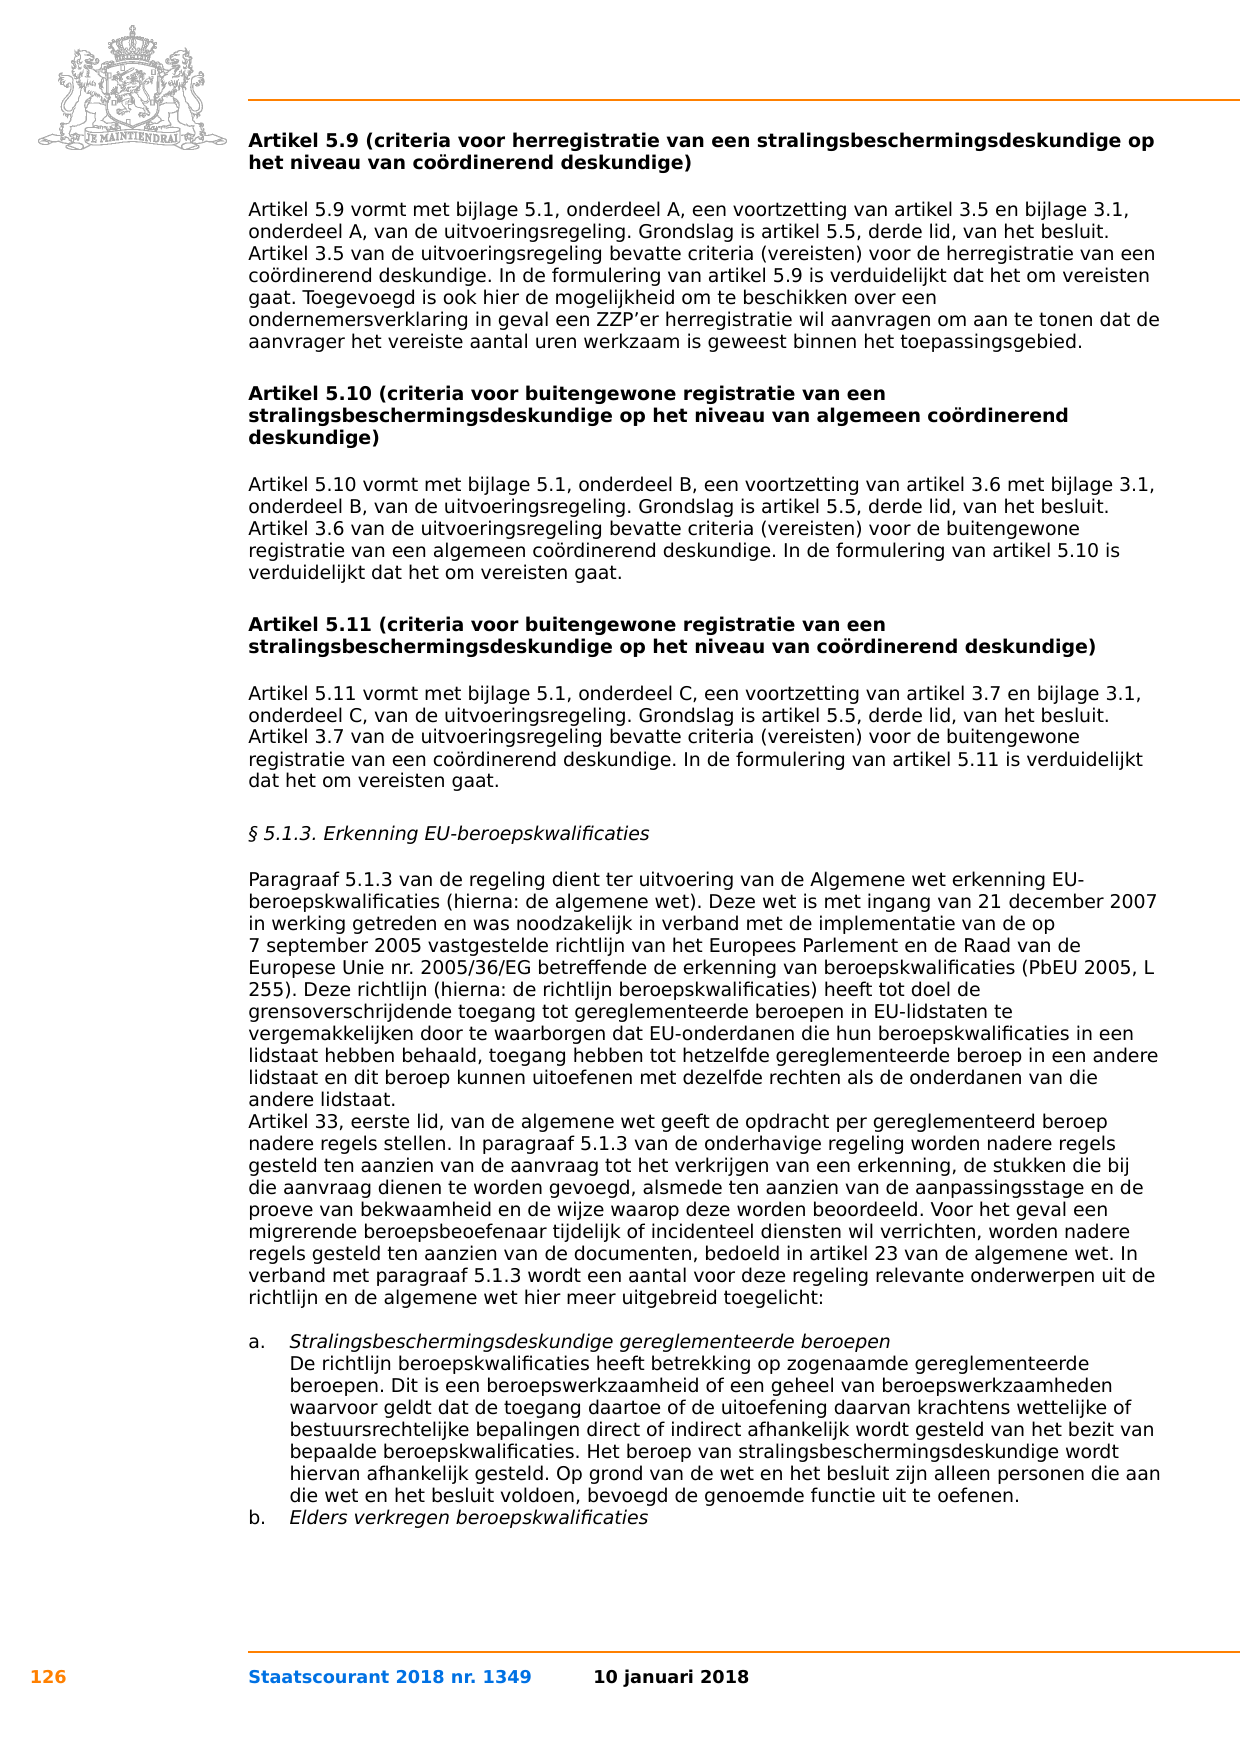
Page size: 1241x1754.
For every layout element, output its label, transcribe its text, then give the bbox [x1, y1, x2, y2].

subtitle § 5.1.3. Erkenning EU-beroepskwalificaties [248, 822, 1163, 844]
text Artikel 5.9 vormt met bijlage 5.1, onderdeel A, een voortzetting van artikel 3.5 en bijlage 3.1, onderdeel A, van de uitvoeringsregeling. Grondslag is artikel 5.5, derde lid, van het besluit. Artikel 3.5 van de uitvoeringsregeling bevatte criteria (vereisten) voor de herregistratie van een coördinerend deskundige. In de formulering van artikel 5.9 is verduidelijkt dat het om vereisten gaat. Toegevoegd is ook hier de mogelijkheid om te beschikken over een ondernemersverklaring in geval een ZZP’er herregistratie wil aanvragen om aan te tonen dat de aanvrager het vereiste aantal uren werkzaam is geweest binnen het toepassingsgebied. [248, 199, 1163, 353]
text Artikel 5.10 vormt met bijlage 5.1, onderdeel B, een voortzetting van artikel 3.6 met bijlage 3.1, onderdeel B, van de uitvoeringsregeling. Grondslag is artikel 5.5, derde lid, van het besluit. Artikel 3.6 van de uitvoeringsregeling bevatte criteria (vereisten) voor de buitengewone registratie van een algemeen coördinerend deskundige. In de formulering van artikel 5.10 is verduidelijkt dat het om vereisten gaat. [248, 474, 1163, 583]
text De richtlijn beroepskwalificaties heeft betrekking op zogenaamde gereglementeerde beroepen. Dit is een beroepswerkzaamheid of een geheel van beroepswerkzaamheden waarvoor geldt dat de toegang daartoe of de uitoefening daarvan krachtens wettelijke of bestuursrechtelijke bepalingen direct of indirect afhankelijk wordt gesteld van het bezit van bepaalde beroepskwalificaties. Het beroep van stralingsbeschermingsdeskundige wordt hiervan afhankelijk gesteld. Op grond van de wet en het besluit zijn alleen personen die aan die wet en het besluit voldoen, bevoegd de genoemde functie uit te oefenen. [289, 1353, 1163, 1507]
text b. Elders verkregen beroepskwalificaties [248, 1507, 1163, 1529]
text a. Stralingsbeschermingsdeskundige gereglementeerde beroepen [248, 1331, 1163, 1353]
subtitle Artikel 5.9 (criteria voor herregistratie van een stralingsbeschermingsdeskundige op het niveau van coördinerend deskundige) [248, 130, 1163, 174]
text Artikel 5.11 vormt met bijlage 5.1, onderdeel C, een voortzetting van artikel 3.7 en bijlage 3.1, onderdeel C, van de uitvoeringsregeling. Grondslag is artikel 5.5, derde lid, van het besluit. Artikel 3.7 van de uitvoeringsregeling bevatte criteria (vereisten) voor de buitengewone registratie van een coördinerend deskundige. In de formulering van artikel 5.11 is verduidelijkt dat het om vereisten gaat. [248, 682, 1163, 792]
text Artikel 33, eerste lid, van de algemene wet geeft de opdracht per gereglementeerd beroep nadere regels stellen. In paragraaf 5.1.3 van de onderhavige regeling worden nadere regels gesteld ten aanzien van de aanvraag tot het verkrijgen van een erkenning, de stukken die bij die aanvraag dienen te worden gevoegd, alsmede ten aanzien van de aanpassingsstage en de proeve van bekwaamheid en de wijze waarop deze worden beoordeeld. Voor het geval een migrerende beroepsbeoefenaar tijdelijk of incidenteel diensten wil verrichten, worden nadere regels gesteld ten aanzien van de documenten, bedoeld in artikel 23 van de algemene wet. In verband met paragraaf 5.1.3 wordt een aantal voor deze regeling relevante onderwerpen uit de richtlijn en de algemene wet hier meer uitgebreid toegelicht: [248, 1111, 1163, 1309]
subtitle Artikel 5.11 (criteria voor buitengewone registratie van een stralingsbeschermingsdeskundige op het niveau van coördinerend deskundige) [248, 613, 1163, 657]
picture [38, 25, 227, 150]
text Paragraaf 5.1.3 van de regeling dient ter uitvoering van de Algemene wet erkenning EU-beroepskwalificaties (hierna: de algemene wet). Deze wet is met ingang van 21 december 2007 in werking getreden en was noodzakelijk in verband met de implementatie van de op 7 september 2005 vastgestelde richtlijn van het Europees Parlement en de Raad van de Europese Unie nr. 2005/36/EG betreffende de erkenning van beroepskwalificaties (PbEU 2005, L 255). Deze richtlijn (hierna: de richtlijn beroepskwalificaties) heeft tot doel de grensoverschrijdende toegang tot gereglementeerde beroepen in EU-lidstaten te vergemakkelijken door te waarborgen dat EU-onderdanen die hun beroepskwalificaties in een lidstaat hebben behaald, toegang hebben tot hetzelfde gereglementeerde beroep in een andere lidstaat en dit beroep kunnen uitoefenen met dezelfde rechten als de onderdanen van die andere lidstaat. [248, 869, 1163, 1111]
subtitle Artikel 5.10 (criteria voor buitengewone registratie van een stralingsbeschermingsdeskundige op het niveau van algemeen coördinerend deskundige) [248, 383, 1163, 449]
